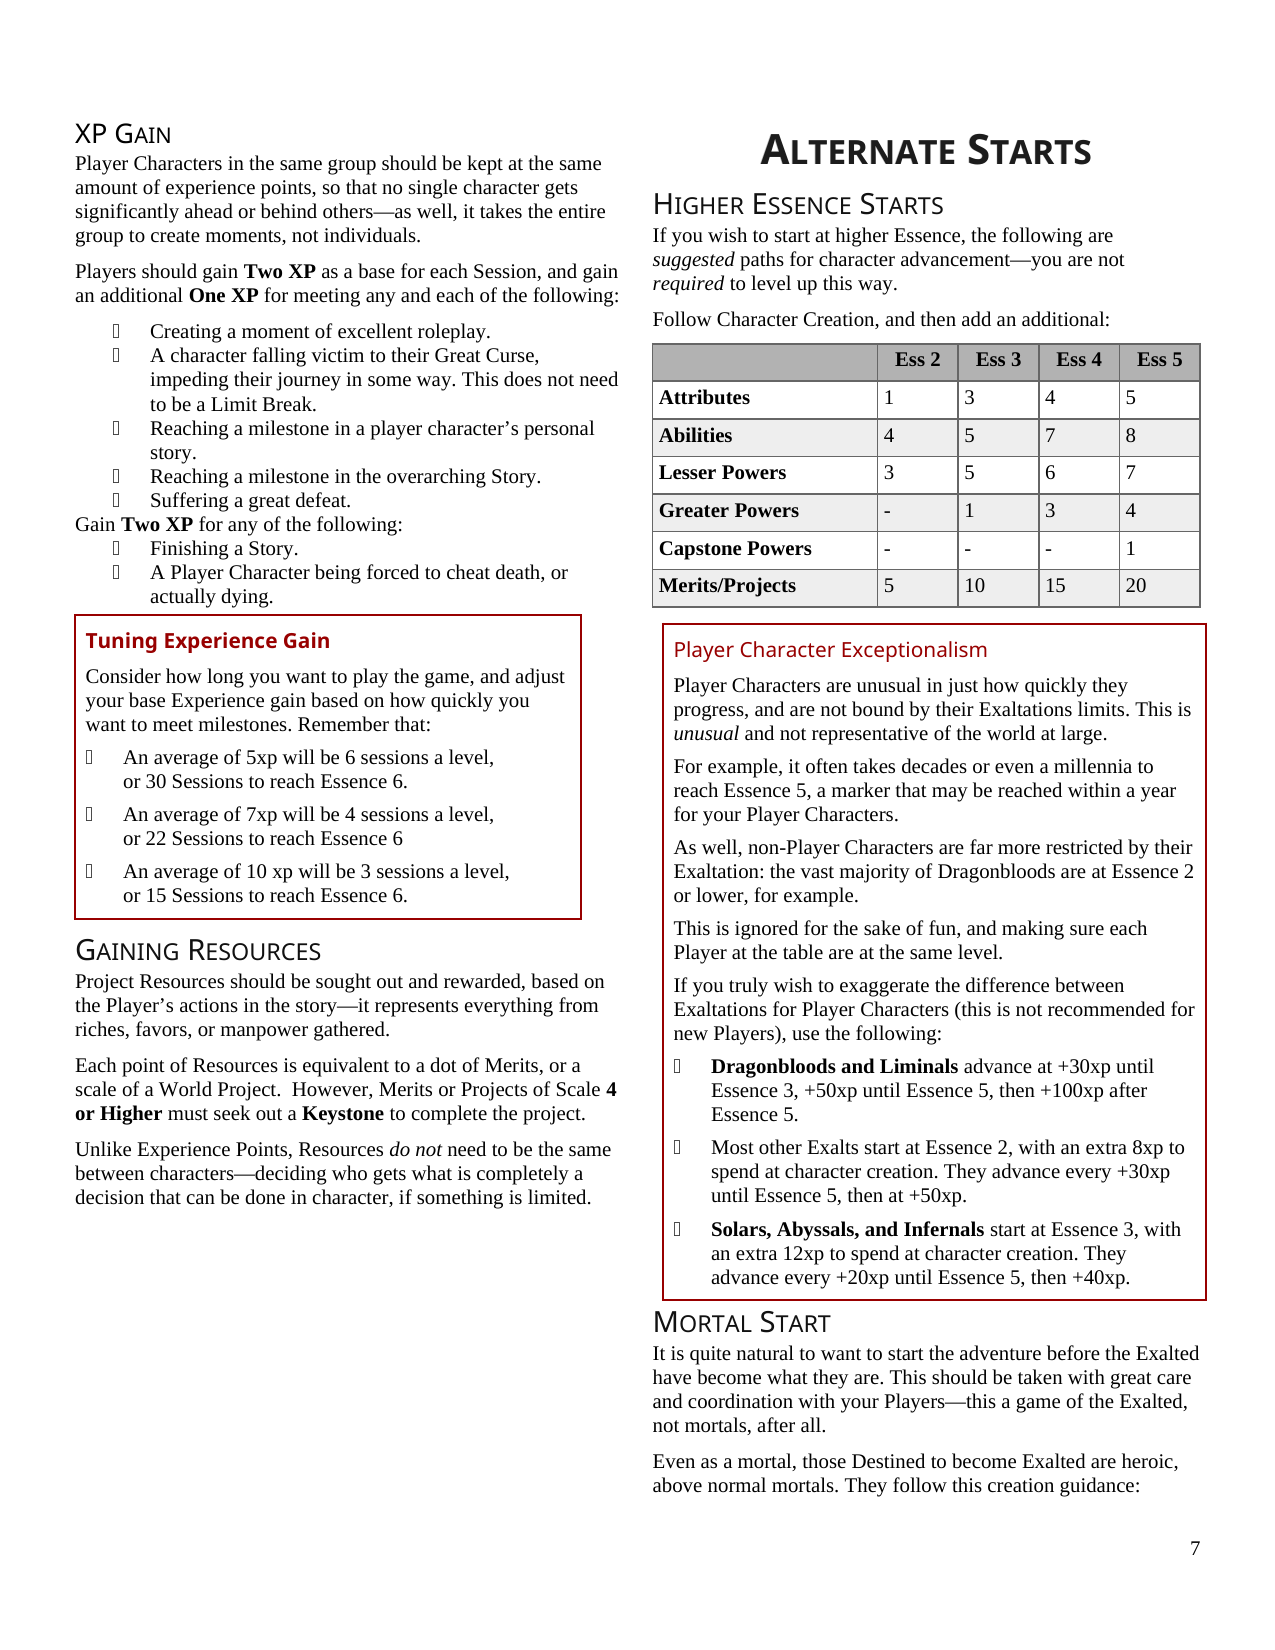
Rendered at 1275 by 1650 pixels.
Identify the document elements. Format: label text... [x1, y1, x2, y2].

table_cell 15 [1040, 570, 1119, 606]
list Creating a moment of excellent roleplay. [112, 319, 622, 343]
table_cell 4 [878, 420, 957, 456]
table_cell 1 [1120, 532, 1199, 568]
table_cell 5 [1120, 382, 1199, 418]
table_cell - [1040, 532, 1119, 568]
text Unlike Experience Points, Resources do not need to be the same between characters—deciding who gets what is completely a decision that can be done in character, if something is limited. [75, 1137, 622, 1209]
list Finishing a Story. [112, 536, 622, 560]
text Follow Character Creation, and then add an additional: [652, 307, 1200, 331]
table_cell 10 [959, 570, 1038, 606]
list Reaching a milestone in the overarching Story. [112, 464, 622, 488]
text Project Resources should be sought out and rewarded, based on the Player’s actions in the story—it represents everything from riches, favors, or manpower gathered. [75, 968, 622, 1041]
table_cell 5 [959, 420, 1038, 456]
text Gain Two XP for any of the following: [75, 512, 622, 536]
table_cell 7 [1040, 420, 1119, 456]
table_cell Lesser Powers [653, 457, 877, 493]
table_cell 4 [1040, 382, 1119, 418]
text Player Characters in the same group should be kept at the same amount of experience points, so that no single character gets significantly ahead or behind others—as well, it takes the entire group to create moments, not individuals. [75, 151, 622, 247]
table_cell 3 [959, 382, 1038, 418]
table_cell Merits/Projects [653, 570, 877, 606]
table_cell 7 [1120, 457, 1199, 493]
list Suffering a great defeat. [112, 488, 622, 512]
table_cell 5 [959, 457, 1038, 493]
text If you wish to start at higher Essence, the following are suggested paths for character advancement—you are not required to level up this way. [652, 223, 1200, 295]
subtitle Gaining Resources [75, 929, 622, 968]
text Even as a mortal, those Destined to become Exalted are heroic, above normal mortals. They follow this creation guidance: [652, 1449, 1200, 1497]
subtitle Alternate Starts [652, 120, 1200, 177]
table_cell 3 [878, 457, 957, 493]
table_header Ess 3 [959, 345, 1038, 380]
subtitle Mortal Start [652, 1301, 1200, 1341]
table_cell 20 [1120, 570, 1199, 606]
table_header Ess 2 [878, 345, 957, 380]
list A character falling victim to their Great Curse, impeding their journey in some way. This does not need to be a Limit Break. [112, 343, 622, 416]
table_cell Abilities [653, 420, 877, 456]
table_cell Greater Powers [653, 495, 877, 531]
table_header Ess 4 [1040, 345, 1119, 380]
table_cell - [878, 532, 957, 568]
table_cell 1 [959, 495, 1038, 531]
text It is quite natural to want to start the adventure before the Exalted have become what they are. This should be taken with great care and coordination with your Players—this a game of the Exalted, not mortals, after all. [652, 1341, 1200, 1437]
list Reaching a milestone in a player character’s personal story. [112, 416, 622, 464]
table_cell 6 [1040, 457, 1119, 493]
table_cell - [878, 495, 957, 531]
table_cell 8 [1120, 420, 1199, 456]
text Players should gain Two XP as a base for each Session, and gain an additional One XP for meeting any and each of the following: [75, 259, 622, 307]
subtitle XP Gain [75, 114, 622, 151]
table_cell Capstone Powers [653, 532, 877, 568]
table_cell - [959, 532, 1038, 568]
list A Player Character being forced to cheat death, or actually dying. [112, 560, 622, 608]
subtitle Higher Essence Starts [652, 183, 1200, 223]
text Each point of Resources is equivalent to a dot of Merits, or a scale of a World Project. However, Merits or Projects of Scale 4 or Higher must seek out a Keystone to complete the project. [75, 1053, 622, 1125]
table_header Player Character Exceptionalism Player Characters are unusual in just how quickly they progress, and are not bound by their Exaltations limits. This is unusual and not representative of the world at large. For example, it often takes decades or even a millennia to reach Essence 5, a marker that may be reached within a year for your Player Characters. As well, non-Player Characters are far more restricted by their Exaltation: the vast majority of Dragonbloods are at Essence 2 or lower, for example. This is ignored for the sake of fun, and making sure each Player at the table are at the same level. If you truly wish to exaggerate the difference between Exaltations for Player Characters (this is not recommended for new Players), use the following: Dragonbloods and Liminals advance at +30xp until Essence 3, +50xp until Essence 5, then +100xp after Essence 5. Most other Exalts start at Essence 2, with an extra 8xp to spend at character creation. They advance every +30xp until Essence 5, then at +50xp. Solars, Abyssals, and Infernals start at Essence 3, with an extra 12xp to spend at character creation. They advance every +20xp until Essence 5, then +40xp. [664, 625, 1205, 1299]
table_cell 4 [1120, 495, 1199, 531]
table_header Tuning Experience Gain Consider how long you want to play the game, and adjust your base Experience gain based on how quickly you want to meet milestones. Remember that: An average of 5xp will be 6 sessions a level, or 30 Sessions to reach Essence 6. An average of 7xp will be 4 sessions a level, or 22 Sessions to reach Essence 6 An average of 10 xp will be 3 sessions a level, or 15 Sessions to reach Essence 6. [76, 616, 580, 918]
table_header [653, 345, 877, 380]
table_cell 5 [878, 570, 957, 606]
table_cell 3 [1040, 495, 1119, 531]
table_cell Attributes [653, 382, 877, 418]
table_header Ess 5 [1120, 345, 1199, 380]
table_cell 1 [878, 382, 957, 418]
